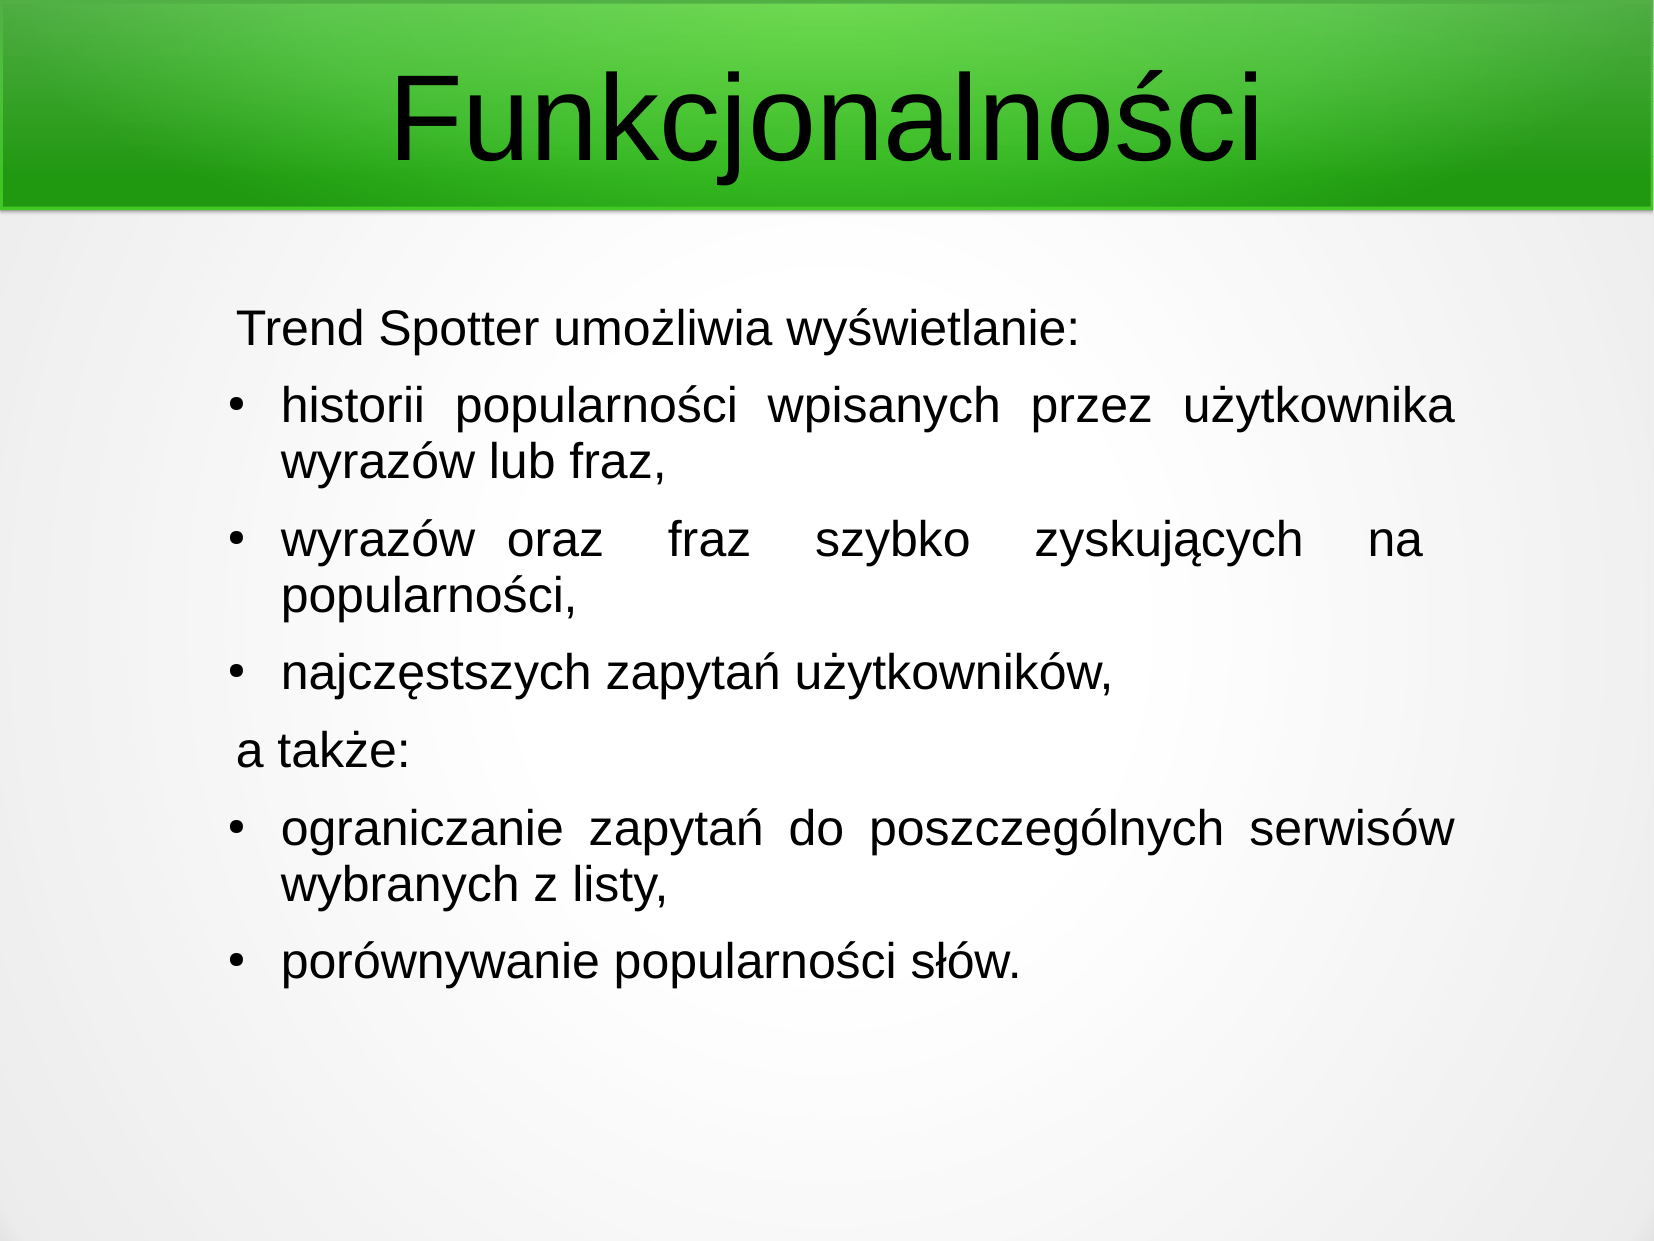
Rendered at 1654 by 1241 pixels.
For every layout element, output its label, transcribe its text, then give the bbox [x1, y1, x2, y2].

list Trend Spotter umożliwia wyświetlanie: historii popularności wpisanych przez użytkownika wyrazów lub fraz, wyrazów oraz fraz szybko zyskujących na popularności, najczęstszych zapytań użytkowników, a także: ograniczanie zapytań do poszczególnych serwisów wybranych z listy, porównywanie popularności słów. [165, 300, 1456, 1141]
title Funkcjonalności [82, 47, 1571, 189]
